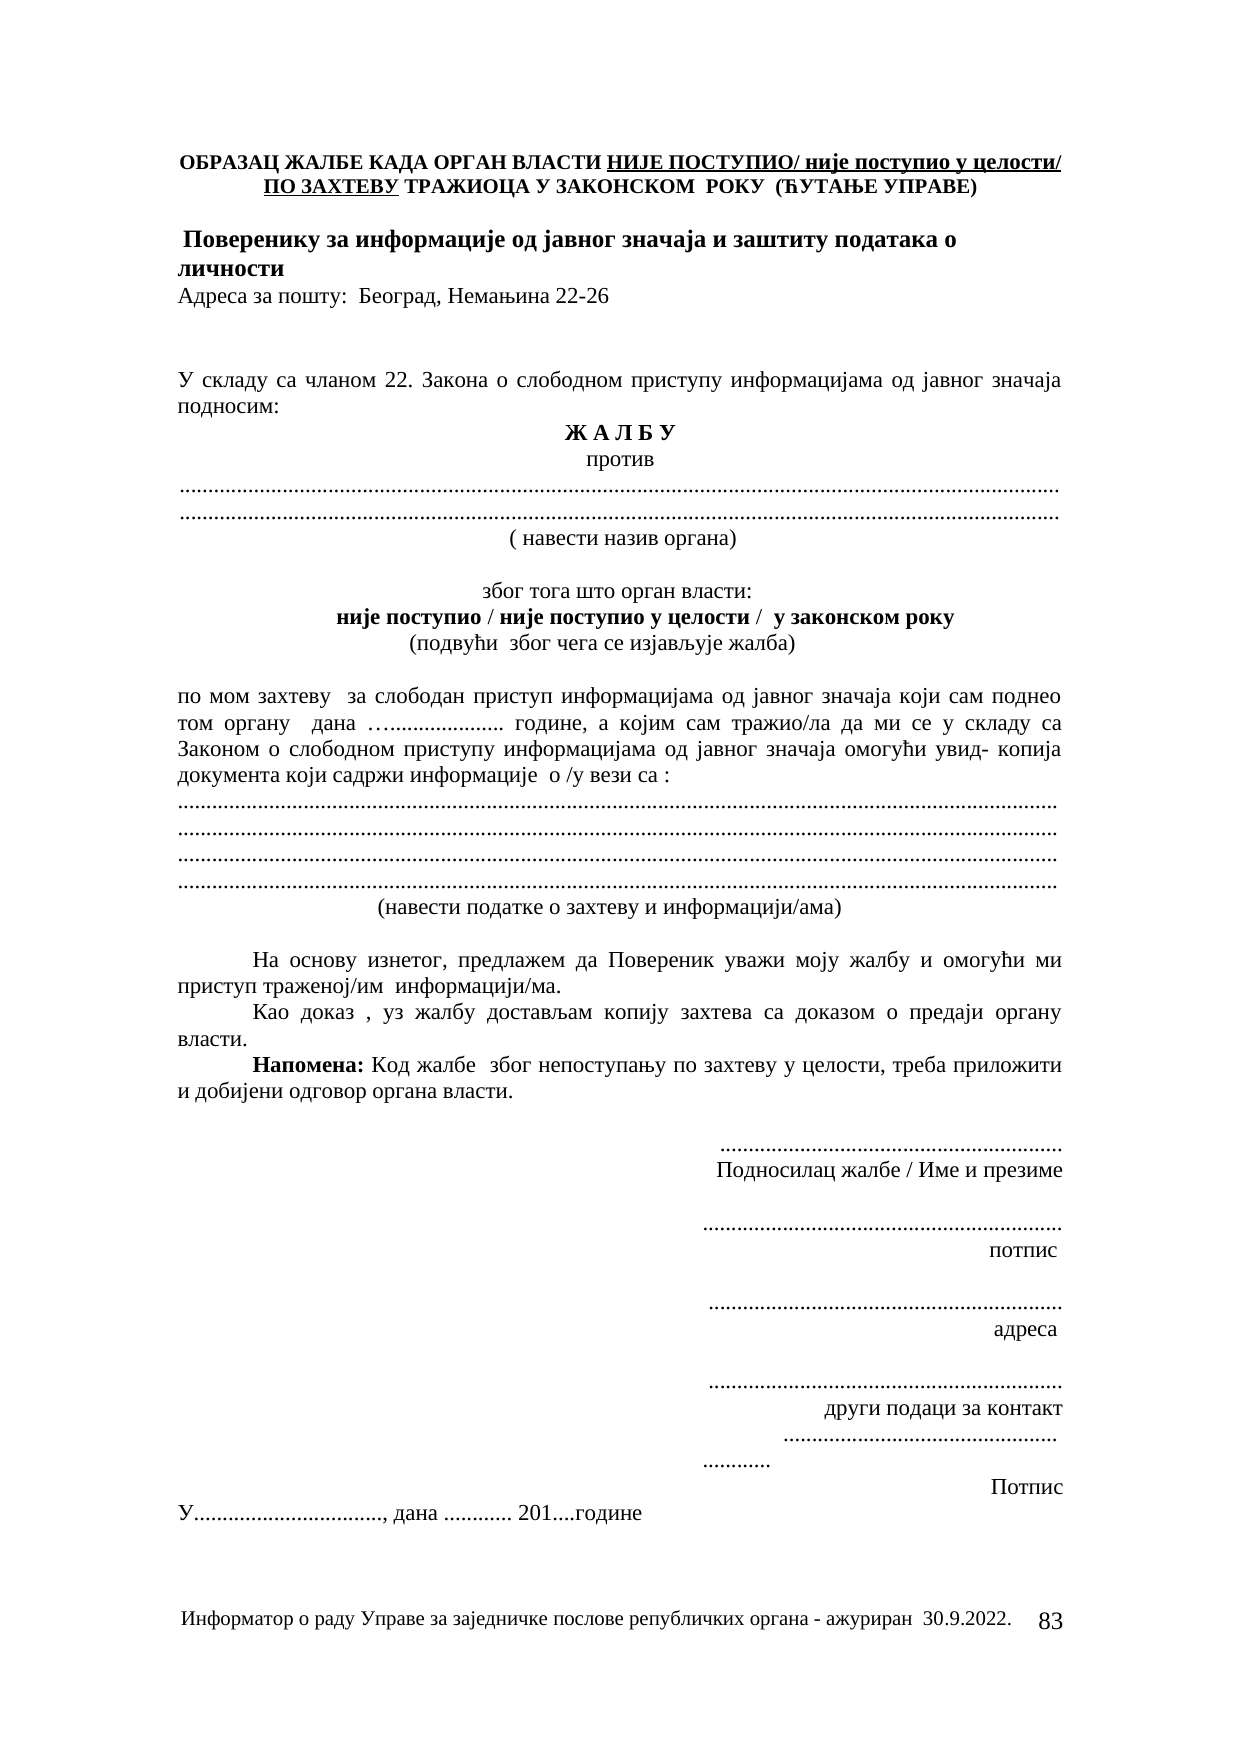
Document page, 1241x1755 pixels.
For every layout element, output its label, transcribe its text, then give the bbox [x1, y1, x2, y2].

text .......................................................................................................................................................... [177, 498, 1063, 524]
text по мом захтеву за слободан приступ информацијама од јавног значаја који сам поднео том органу дана ….................... године, а којим сам тражио/ла да ми се у складу са Законом о слободном приступу информацијама од јавног значаја омогући увид- копија документа који садржи информације о /у вези са : [177, 682, 1063, 788]
text У складу са чланом 22. Закона о слободном приступу информацијама од јавног значаја подносим: [177, 366, 1063, 419]
text против [177, 445, 1063, 471]
text .......................................................................................................................................................... [177, 788, 1063, 814]
text .......................................................................................................................................................... [177, 814, 1063, 840]
text У................................., дана ............ 201....године [177, 1499, 1063, 1526]
text ............................................................ [702, 1130, 1063, 1157]
text ............................................................ [177, 1420, 1063, 1473]
text Потпис [702, 1473, 1063, 1499]
text Подносилац жалбе / Име и презиме [702, 1157, 1063, 1183]
text Као доказ , уз жалбу достављам копију захтева са доказом о предаји органу власти. [177, 998, 1063, 1051]
text Напомена: Код жалбе због непоступању по захтеву у целости, треба приложити и добијени одговор органа власти. [177, 1051, 1063, 1104]
text ОБРАЗАЦ ЖАЛБЕ КАДА ОРГАН ВЛАСТИ НИЈЕ ПОСТУПИО/ није поступио у целости/ ПО ЗАХТЕВУ ТРАЖИОЦА У ЗАКОНСКОМ РОКУ (ЋУТАЊЕ УПРАВЕ) [177, 148, 1063, 198]
text није поступио / није поступио у целости / у законском року [227, 603, 1063, 629]
text ............................................................... потпис [702, 1209, 1063, 1262]
text Адреса за пошту: Београд, Немањина 22-26 [177, 282, 1063, 308]
text .......................................................................................................................................................... [177, 471, 1063, 498]
text због тога што орган власти: [177, 577, 1063, 603]
text Повереникy за информације од јавног значаја и заштиту података о личности [177, 224, 1063, 282]
text (навести податке о захтеву и информацији/ама) [177, 893, 1063, 919]
text .............................................................. адреса [302, 1288, 1063, 1341]
text ( навести назив органа) [177, 524, 1063, 550]
text Ж А Л Б У [177, 419, 1063, 445]
text .............................................................. други подаци за контакт [302, 1367, 1063, 1420]
text .......................................................................................................................................................... [177, 840, 1063, 867]
text На основу изнетог, предлажем да Повереник уважи моју жалбу и омогући ми приступ траженој/им информацији/ма. [177, 946, 1063, 998]
text .......................................................................................................................................................... [177, 867, 1063, 893]
text (подвући због чега се изјављује жалба) [215, 629, 1063, 656]
